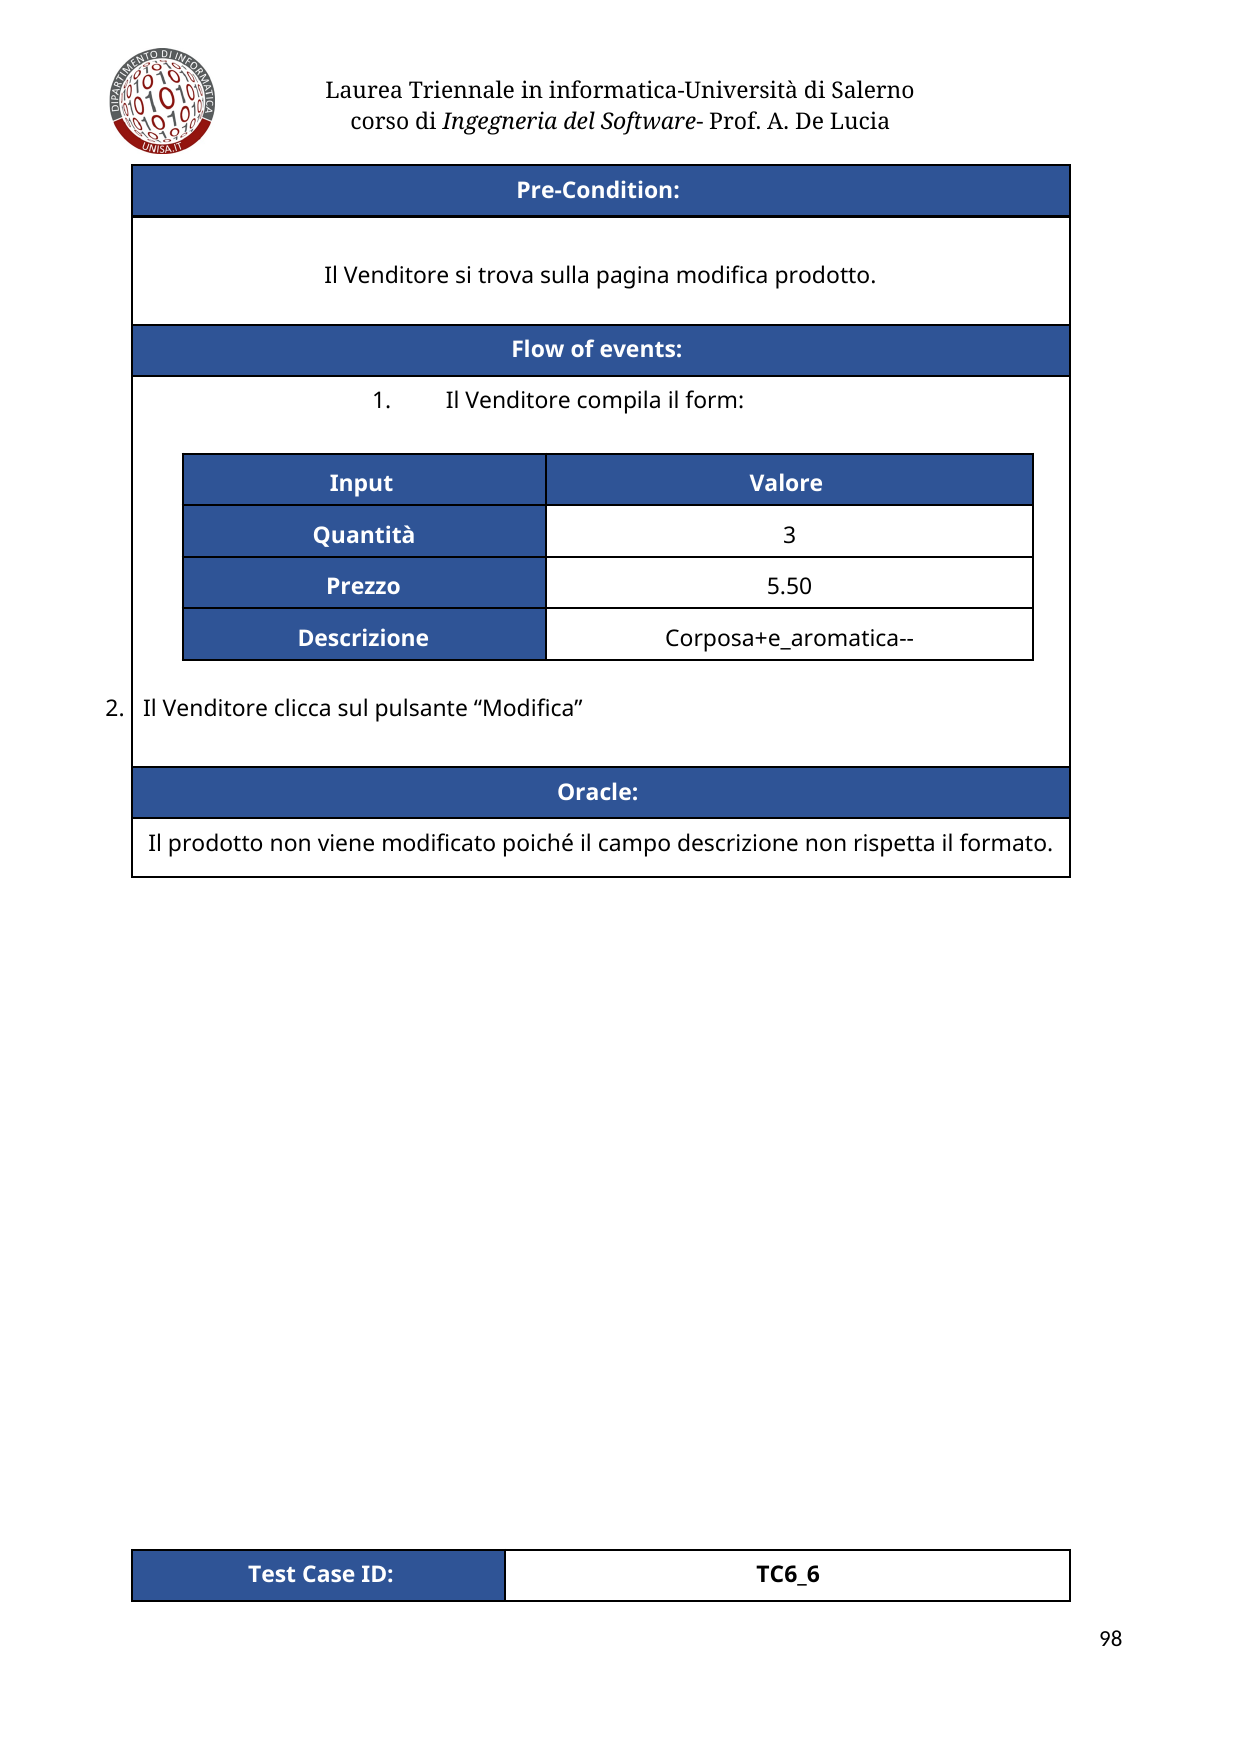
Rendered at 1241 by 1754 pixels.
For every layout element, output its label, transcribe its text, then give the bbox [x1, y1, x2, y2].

table_cell Oracle: [133, 768, 1069, 817]
table_cell Il Venditore compila il form: Il Venditore clicca sul pulsante “Modifica” [133, 377, 1069, 766]
table_cell Pre-Condition: [133, 166, 1069, 215]
table_cell Descrizione [184, 609, 545, 659]
table_header Test Case ID: [133, 1551, 504, 1600]
table_header TC6_6 [506, 1551, 1069, 1600]
table_cell Il Venditore si trova sulla pagina modifica prodotto. [133, 218, 1069, 324]
table_cell Flow of events: [133, 326, 1069, 375]
table_header Valore [547, 455, 1032, 504]
table_header Input [184, 455, 545, 504]
table_cell 5.50 [547, 558, 1032, 607]
table_cell Il prodotto non viene modificato poiché il campo descrizione non rispetta il formato. [133, 819, 1069, 876]
table_cell Corposa+e_aromatica-- [547, 609, 1032, 659]
table_cell Prezzo [184, 558, 545, 607]
table_cell 3 [547, 506, 1032, 556]
table_cell Quantità [184, 506, 545, 556]
